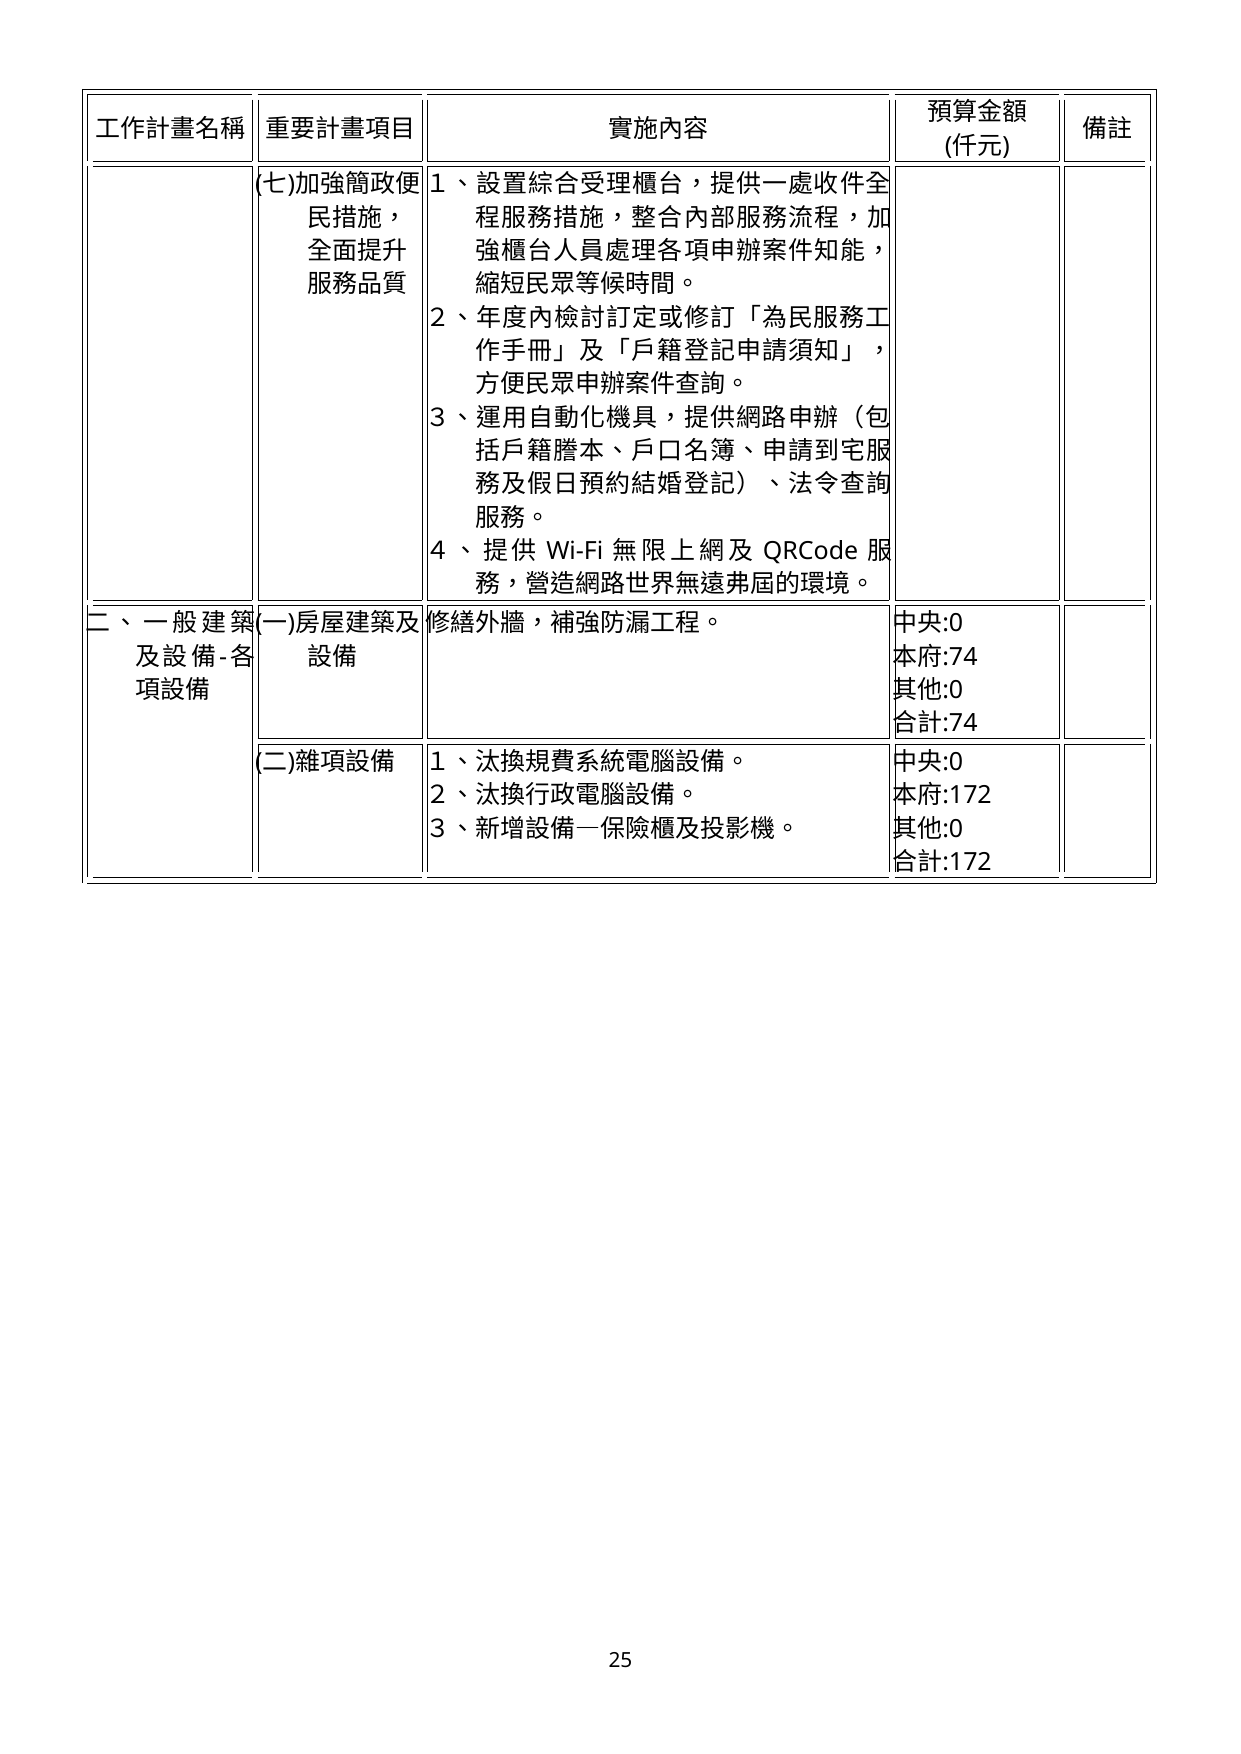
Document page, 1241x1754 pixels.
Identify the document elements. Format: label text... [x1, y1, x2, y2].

table_cell (二)雜項設備 [255, 738, 425, 877]
table_header 工作計畫名稱 [85, 90, 255, 161]
table_cell [892, 161, 1062, 599]
table_cell １、汰換規費系統電腦設備。 ２、汰換行政電腦設備。 ３、新增設備—保險櫃及投影機。 [425, 738, 892, 877]
table_cell [1062, 600, 1153, 738]
table_header 重要計畫項目 [255, 90, 425, 161]
table_header 備註 [1062, 90, 1153, 161]
table_cell [1062, 161, 1153, 599]
table_cell 二、一般建築及設備-各項設備 [85, 600, 255, 877]
table_cell 中央:0 本府:74 其他:0 合計:74 [892, 600, 1062, 738]
table_cell [896, 167, 1059, 599]
table_cell 中央:0 本府:172 其他:0 合計:172 [892, 738, 1062, 877]
table_cell [1062, 738, 1153, 877]
table_cell (七)加強簡政便民措施，全面提升服務品質 [255, 161, 425, 599]
table_cell [85, 161, 255, 599]
table_cell １、設置綜合受理櫃台，提供一處收件全程服務措施，整合內部服務流程，加強櫃台人員處理各項申辦案件知能，縮短民眾等候時間。 ２、年度內檢討訂定或修訂「為民服務工作手冊」及「戶籍登記申請須知」，方便民眾申辦案件查詢。 ３、運用自動化機具，提供網路申辦（包括戶籍謄本、戶口名簿、申請到宅服務及假日預約結婚登記）、法令查詢服務。 ４、提供Wi-Fi無限上網及QRCode服務，營造網路世界無遠弗屆的環境。 [425, 161, 892, 599]
table_cell (一)房屋建築及設備 [255, 600, 425, 738]
table_header 預算金額 (仟元) [892, 90, 1062, 161]
table_header 實施內容 [425, 90, 892, 161]
table_cell 修繕外牆，補強防漏工程。 [425, 600, 892, 738]
